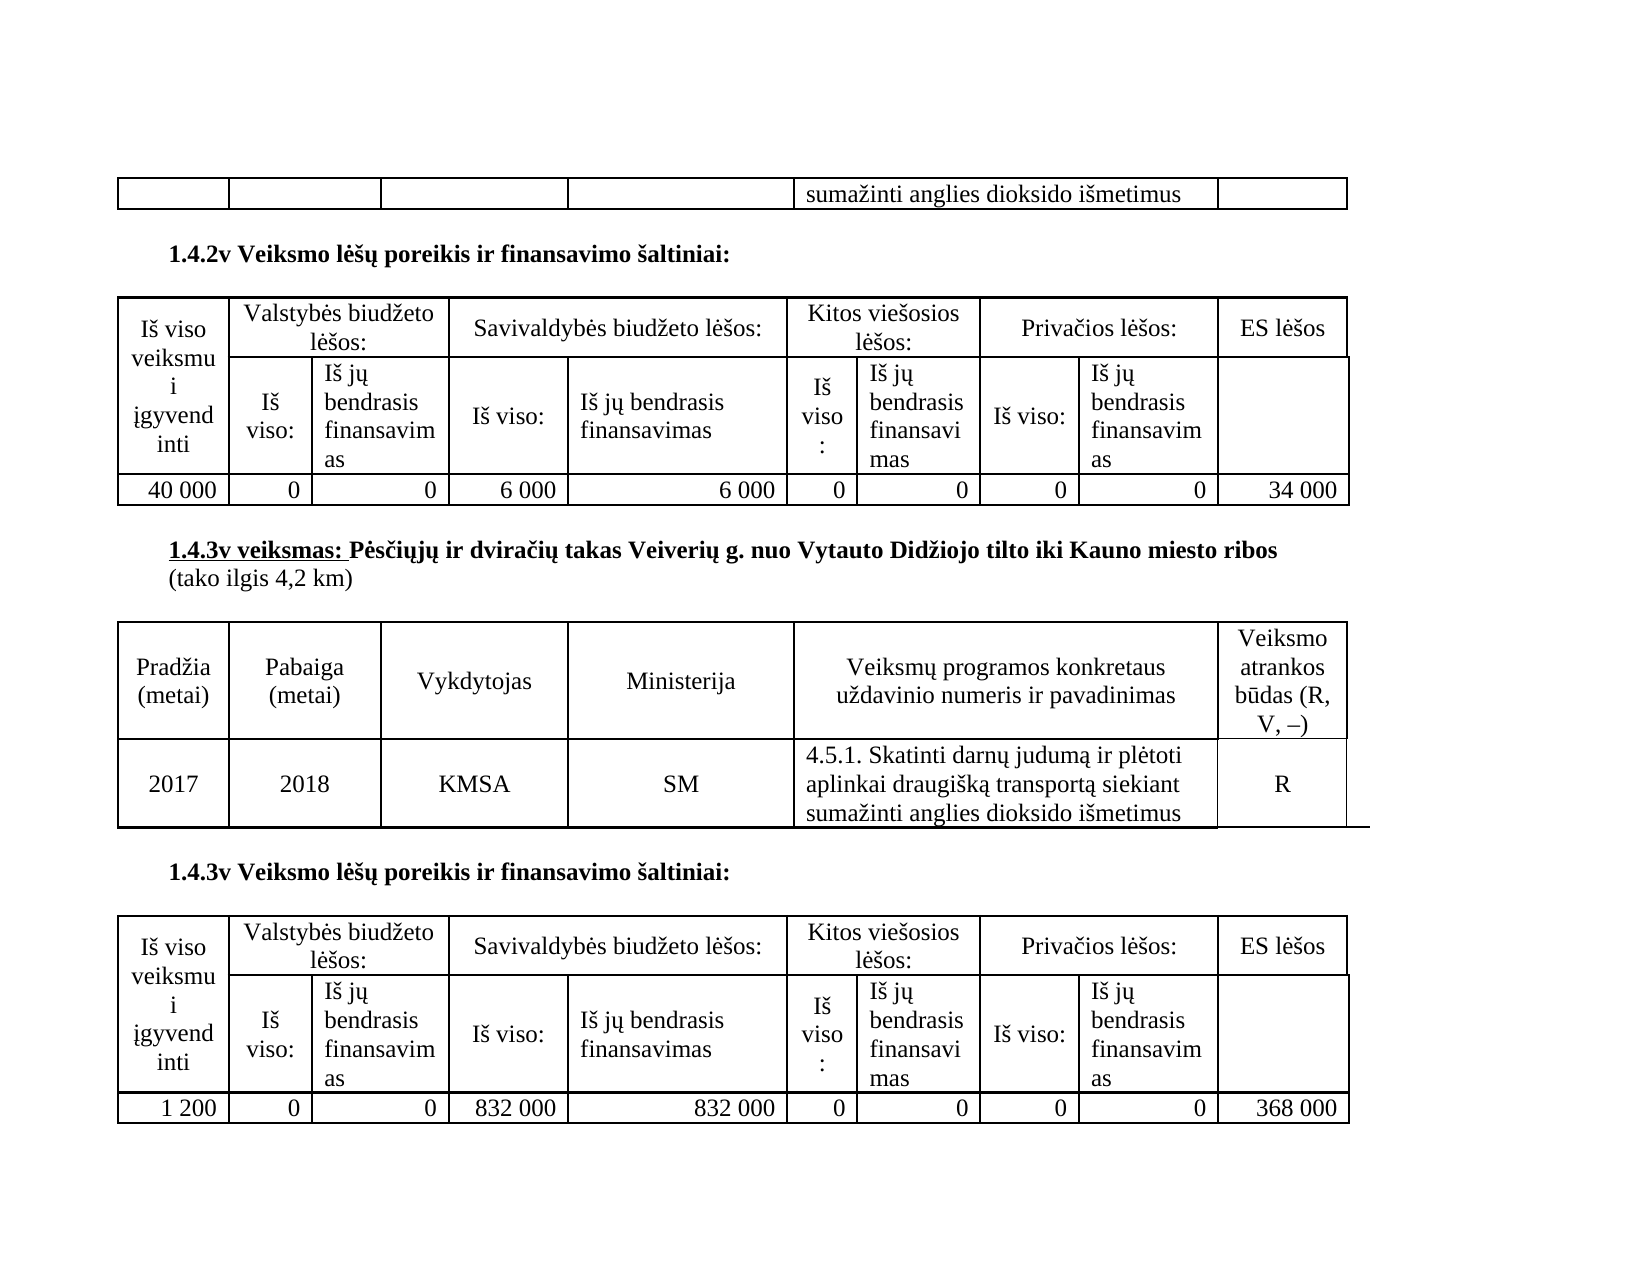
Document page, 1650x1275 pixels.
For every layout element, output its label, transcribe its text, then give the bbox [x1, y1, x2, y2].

table_cell 0 [981, 475, 1078, 504]
table_cell [119, 179, 228, 208]
table_cell [1349, 738, 1370, 826]
table_cell [1349, 177, 1370, 208]
table_cell [156, 592, 228, 621]
table_cell [896, 886, 980, 915]
table_cell [569, 179, 793, 208]
table_cell [1350, 974, 1370, 1091]
table_cell Iš jų bendrasis finansavimas [569, 358, 786, 473]
table_cell [381, 268, 448, 296]
table_cell [1370, 239, 1473, 268]
table_cell [896, 506, 980, 535]
table_cell [787, 829, 857, 857]
table_cell [381, 829, 448, 857]
table_cell 832 000 [569, 1094, 786, 1122]
table_cell [1370, 535, 1473, 592]
table_cell 0 [230, 1094, 311, 1122]
table_cell Iš viso: [981, 358, 1078, 473]
table_cell [599, 268, 787, 296]
table_cell [1218, 239, 1347, 268]
table_cell [1350, 1091, 1370, 1122]
table_cell SM [569, 740, 793, 826]
table_cell [1079, 592, 1101, 621]
table_cell [118, 592, 156, 621]
table_cell Savivaldybės biudžeto lėšos: [450, 299, 786, 356]
table_cell [1370, 268, 1473, 296]
table_cell Ministerija [569, 623, 793, 738]
table_cell [896, 592, 980, 621]
table_cell [1349, 857, 1370, 886]
table_cell [1370, 974, 1473, 1091]
table_cell [1370, 857, 1473, 886]
table_cell Privačios lėšos: [981, 299, 1217, 356]
table_cell [312, 268, 381, 296]
table_cell R [1218, 739, 1346, 826]
table_cell [896, 268, 980, 296]
table_cell ES lėšos [1219, 299, 1346, 356]
table_cell [787, 886, 857, 915]
table_cell [1218, 208, 1370, 239]
table_cell [568, 592, 599, 621]
table_cell [1370, 592, 1473, 621]
table_cell [980, 506, 1079, 535]
table_cell 0 [858, 1094, 979, 1122]
table_cell Iš jų bendrasis finansavimas [1080, 976, 1217, 1091]
table_cell [229, 506, 312, 535]
table_cell [980, 268, 1079, 296]
table_cell [156, 506, 228, 535]
table_cell [1370, 208, 1473, 239]
table_cell [1370, 738, 1473, 826]
table_cell Iš jų bendrasis finansavimas [858, 358, 979, 473]
table_cell [980, 886, 1079, 915]
table_cell Valstybės biudžeto lėšos: [230, 299, 448, 356]
table_cell [381, 592, 448, 621]
table_cell [1218, 268, 1370, 296]
table_cell [312, 592, 381, 621]
table_cell [312, 829, 381, 857]
table_cell [1349, 915, 1370, 974]
table_cell [118, 210, 156, 239]
table_cell 6 000 [569, 475, 786, 504]
table_cell [1370, 177, 1473, 208]
table_cell [857, 268, 896, 296]
table_cell [568, 886, 599, 915]
table_cell [1101, 268, 1218, 296]
table_cell [1370, 473, 1473, 504]
table_cell [1101, 886, 1218, 915]
table_cell Iš jų bendrasis finansavimas [858, 976, 979, 1091]
table_cell [1219, 179, 1346, 208]
table_cell [568, 829, 599, 857]
table_cell [787, 506, 857, 535]
table_cell [1370, 621, 1473, 738]
table_cell [118, 829, 156, 857]
table_cell [229, 592, 312, 621]
table_cell [857, 886, 896, 915]
table_cell [1101, 210, 1218, 239]
table_cell [1350, 473, 1370, 504]
table_cell 2018 [230, 740, 380, 826]
table_cell [787, 592, 857, 621]
table_cell [896, 210, 980, 239]
table_cell 0 [1080, 1094, 1217, 1122]
table_cell [1350, 356, 1370, 473]
table_cell [449, 268, 568, 296]
table_cell [599, 829, 787, 857]
table_cell Iš viso: [450, 358, 567, 473]
table_cell [229, 268, 312, 296]
table_cell [1079, 829, 1101, 857]
table_cell [980, 829, 1079, 857]
table_cell [599, 592, 787, 621]
table_cell [156, 268, 228, 296]
table_cell [1370, 915, 1473, 974]
table_cell [156, 210, 228, 239]
table_cell [1370, 826, 1473, 857]
table_cell [599, 506, 787, 535]
table_cell KMSA [382, 740, 567, 826]
table_cell Iš viso: [230, 976, 311, 1091]
table_cell [381, 886, 448, 915]
table_cell [1079, 210, 1101, 239]
table_cell [568, 210, 599, 239]
table_cell 34 000 [1219, 475, 1348, 504]
table_cell [312, 210, 381, 239]
table_cell [449, 592, 568, 621]
table_cell [1370, 296, 1473, 356]
table_cell [449, 829, 568, 857]
table_cell [1219, 358, 1348, 473]
table_cell [381, 210, 448, 239]
table_cell Savivaldybės biudžeto lėšos: [450, 917, 786, 974]
table_cell [1370, 886, 1473, 915]
table_cell [980, 592, 1079, 621]
table_cell [449, 886, 568, 915]
table_cell 2017 [119, 740, 228, 826]
table_cell Vykdytojas [382, 623, 567, 738]
table_cell Kitos viešosios lėšos: [788, 299, 979, 356]
table_cell [1349, 239, 1370, 268]
table_cell [118, 239, 156, 268]
table_cell [857, 210, 896, 239]
table_cell [857, 506, 896, 535]
table_cell [1079, 268, 1101, 296]
table_cell [1349, 535, 1370, 592]
table_cell [857, 592, 896, 621]
table_cell [1079, 886, 1101, 915]
table_cell Iš viso: [788, 976, 856, 1091]
table_cell 40 000 [119, 475, 228, 504]
table_cell [156, 829, 228, 857]
table_cell 0 [230, 475, 311, 504]
table_cell 0 [788, 475, 856, 504]
table_cell [449, 210, 568, 239]
table_cell Iš viso: [788, 358, 856, 473]
table_cell 1.4.3v veiksmas: Pėsčiųjų ir dviračių takas Veiverių g. nuo Vytauto Didžiojo tilto iki Kauno miesto ribos (tako ilgis 4,2 km) [156, 535, 1347, 592]
table_cell sumažinti anglies dioksido išmetimus [795, 179, 1217, 208]
table_cell [382, 179, 567, 208]
table_cell [118, 506, 156, 535]
table_cell [1101, 592, 1218, 621]
table_cell [312, 886, 381, 915]
table_cell [1370, 1091, 1473, 1122]
table_cell [1218, 592, 1370, 621]
table_cell 832 000 [450, 1094, 567, 1122]
table_cell [1370, 356, 1473, 473]
table_cell 6 000 [450, 475, 567, 504]
table_cell Iš jų bendrasis finansavimas [313, 358, 448, 473]
table_cell [1349, 296, 1370, 356]
table_cell [229, 829, 312, 857]
table_cell 0 [788, 1094, 856, 1122]
table_cell Pabaiga (metai) [230, 623, 380, 738]
table_cell ES lėšos [1219, 917, 1346, 974]
table_cell [1101, 506, 1218, 535]
table_cell [787, 268, 857, 296]
table_cell [1219, 976, 1348, 1091]
table_cell [381, 506, 448, 535]
table_cell 0 [981, 1094, 1078, 1122]
table_cell [599, 210, 787, 239]
table_cell Iš jų bendrasis finansavimas [569, 976, 786, 1091]
table_cell Kitos viešosios lėšos: [788, 917, 979, 974]
table_cell [787, 210, 857, 239]
table_cell [118, 535, 156, 592]
table_cell Veiksmo atrankos būdas (R, V, –) [1219, 623, 1346, 738]
table_cell [1218, 886, 1370, 915]
table_cell 1.4.3v Veiksmo lėšų poreikis ir finansavimo šaltiniai: [156, 857, 1218, 886]
table_cell 0 [858, 475, 979, 504]
table_cell 1.4.2v Veiksmo lėšų poreikis ir finansavimo šaltiniai: [156, 239, 1218, 268]
table_cell 0 [313, 1094, 448, 1122]
table_cell [449, 506, 568, 535]
table_cell [1370, 504, 1473, 535]
table_cell 0 [1080, 475, 1217, 504]
table_cell [156, 886, 228, 915]
table_cell [229, 210, 312, 239]
table_cell 1 200 [119, 1094, 228, 1122]
table_cell [229, 886, 312, 915]
table_cell Pradžia (metai) [119, 623, 228, 738]
table_cell Iš viso veiksmui įgyvendinti [119, 917, 228, 1091]
table_cell Veiksmų programos konkretaus uždavinio numeris ir pavadinimas [795, 623, 1217, 738]
table_cell [1079, 506, 1101, 535]
table_cell Iš viso: [230, 358, 311, 473]
table_cell [118, 857, 156, 886]
table_cell 368 000 [1219, 1094, 1348, 1122]
table_cell [568, 268, 599, 296]
table_cell [118, 268, 156, 296]
table_cell 4.5.1. Skatinti darnų judumą ir plėtoti aplinkai draugišką transportą siekiant sumažinti anglies dioksido išmetimus [795, 740, 1217, 826]
table_cell [1218, 828, 1370, 857]
table_cell Iš viso veiksmui įgyvendinti [119, 299, 228, 473]
table_cell [568, 506, 599, 535]
table_cell [1218, 857, 1347, 886]
table_cell Privačios lėšos: [981, 917, 1217, 974]
table_cell Iš viso: [450, 976, 567, 1091]
table_cell [599, 886, 787, 915]
table_cell Iš jų bendrasis finansavimas [1080, 358, 1217, 473]
table_cell Iš jų bendrasis finansavimas [313, 976, 448, 1091]
table_cell Valstybės biudžeto lėšos: [230, 917, 448, 974]
table_cell [896, 829, 980, 857]
table_cell Iš viso: [981, 976, 1078, 1091]
table_cell [230, 179, 380, 208]
table_cell [118, 886, 156, 915]
table_cell [1218, 504, 1370, 535]
table_cell [1349, 621, 1370, 738]
table_cell [857, 829, 896, 857]
table_cell [980, 210, 1079, 239]
table_cell [1101, 829, 1218, 857]
table_cell [312, 506, 381, 535]
table_cell 0 [313, 475, 448, 504]
